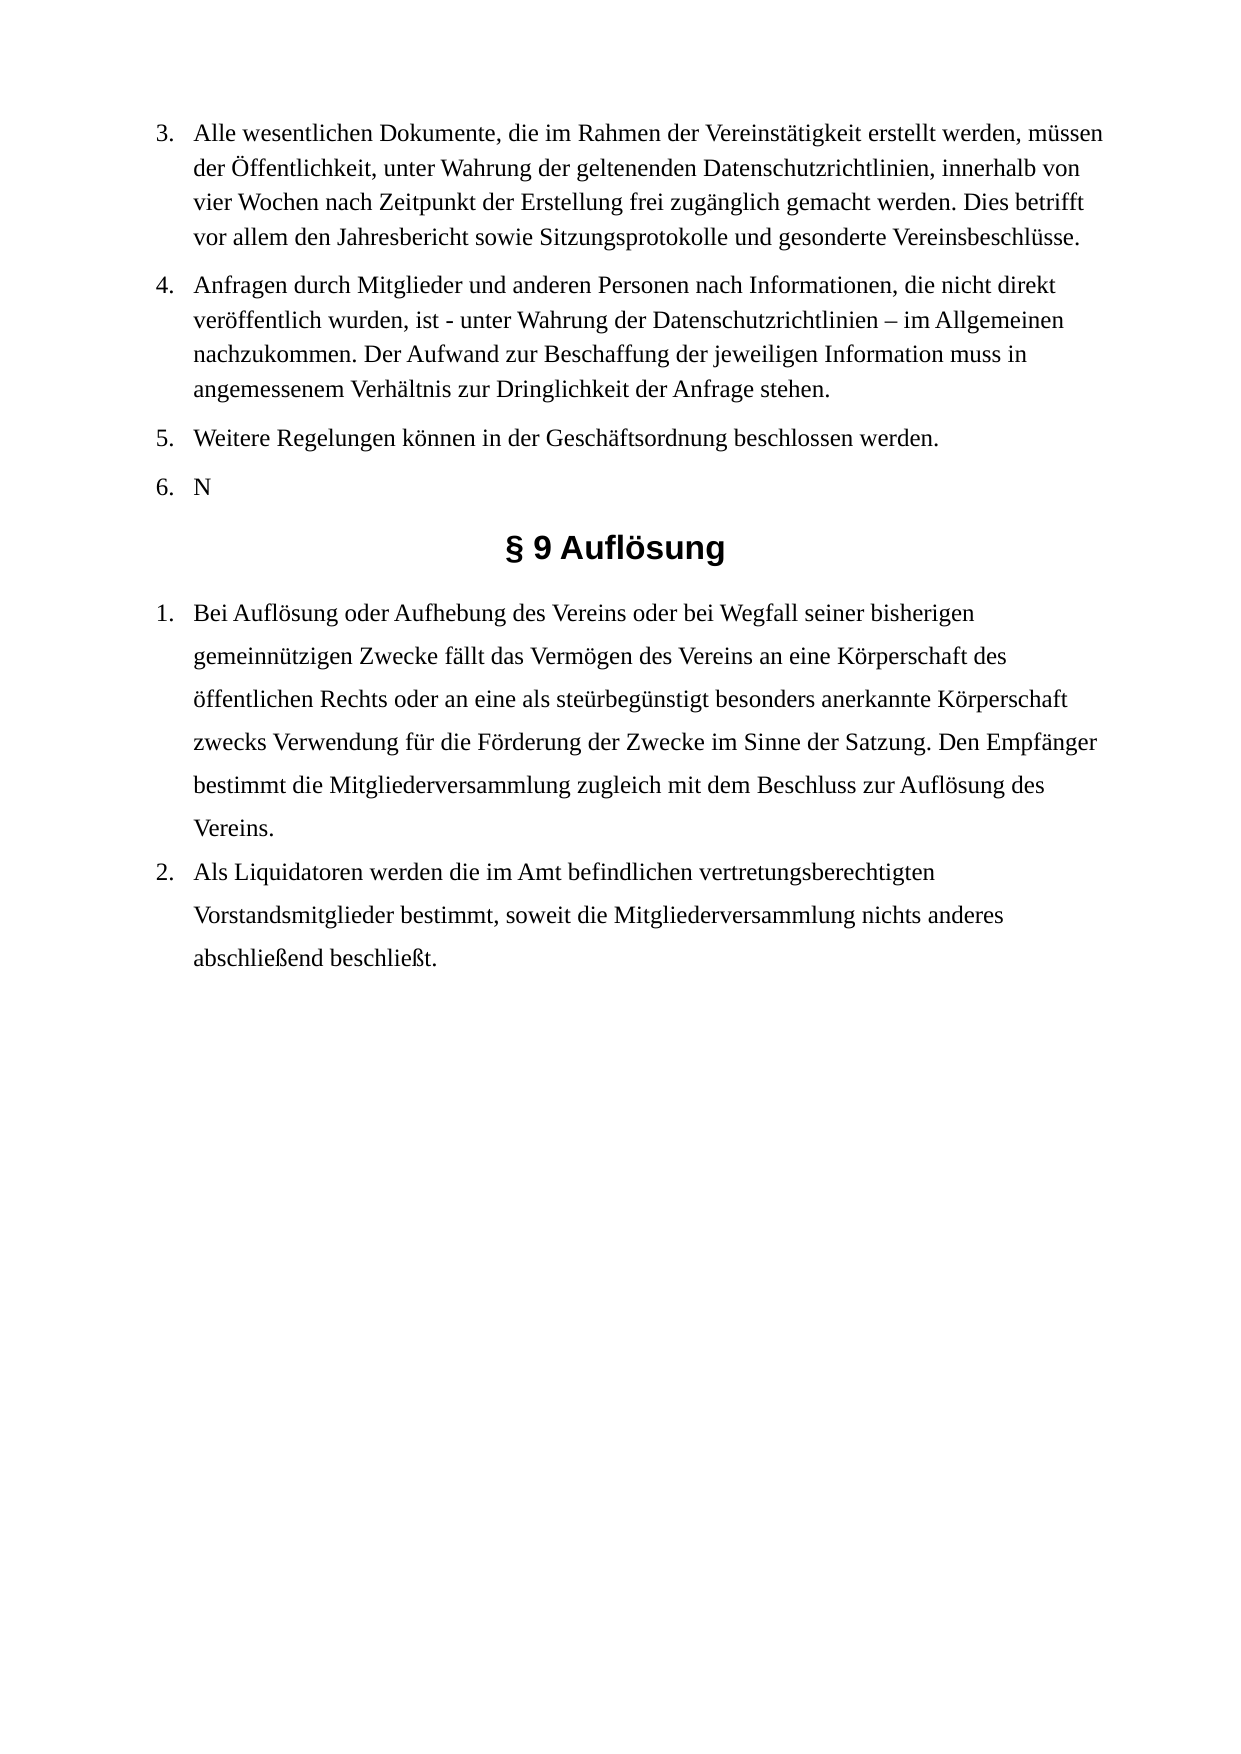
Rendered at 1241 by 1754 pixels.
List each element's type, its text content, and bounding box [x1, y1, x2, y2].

subtitle § 9 Auflösung [118, 527, 1122, 566]
list Als Liquidatoren werden die im Amt befindlichen vertretungsberechtigten Vorstandsmitglieder bestimmt, soweit die Mitgliederversammlung nichts anderes abschließend beschließt. [156, 857, 1122, 972]
list Alle wesentlichen Dokumente, die im Rahmen der Vereinstätigkeit erstellt werden, müssen der Öffentlichkeit, unter Wahrung der geltenenden Datenschutzrichtlinien, innerhalb von vier Wochen nach Zeitpunkt der Erstellung frei zugänglich gemacht werden. Dies betrifft vor allem den Jahresbericht sowie Sitzungsprotokolle und gesonderte Vereinsbeschlüsse. [156, 118, 1122, 250]
list Bei Auflösung oder Aufhebung des Vereins oder bei Wegfall seiner bisherigen gemeinnützigen Zwecke fällt das Vermögen des Vereins an eine Körperschaft des öffentlichen Rechts oder an eine als steürbegünstigt besonders anerkannte Körperschaft zwecks Verwendung für die Förderung der Zwecke im Sinne der Satzung. Den Empfänger bestimmt die Mitgliederversammlung zugleich mit dem Beschluss zur Auflösung des Vereins. [156, 598, 1122, 842]
list N [156, 472, 1122, 501]
list Weitere Regelungen können in der Geschäftsordnung beschlossen werden. [156, 423, 1122, 452]
list Anfragen durch Mitglieder und anderen Personen nach Informationen, die nicht direkt veröffentlich wurden, ist - unter Wahrung der Datenschutzrichtlinien – im Allgemeinen nachzukommen. Der Aufwand zur Beschaffung der jeweiligen Information muss in angemessenem Verhältnis zur Dringlichkeit der Anfrage stehen. [156, 271, 1122, 403]
